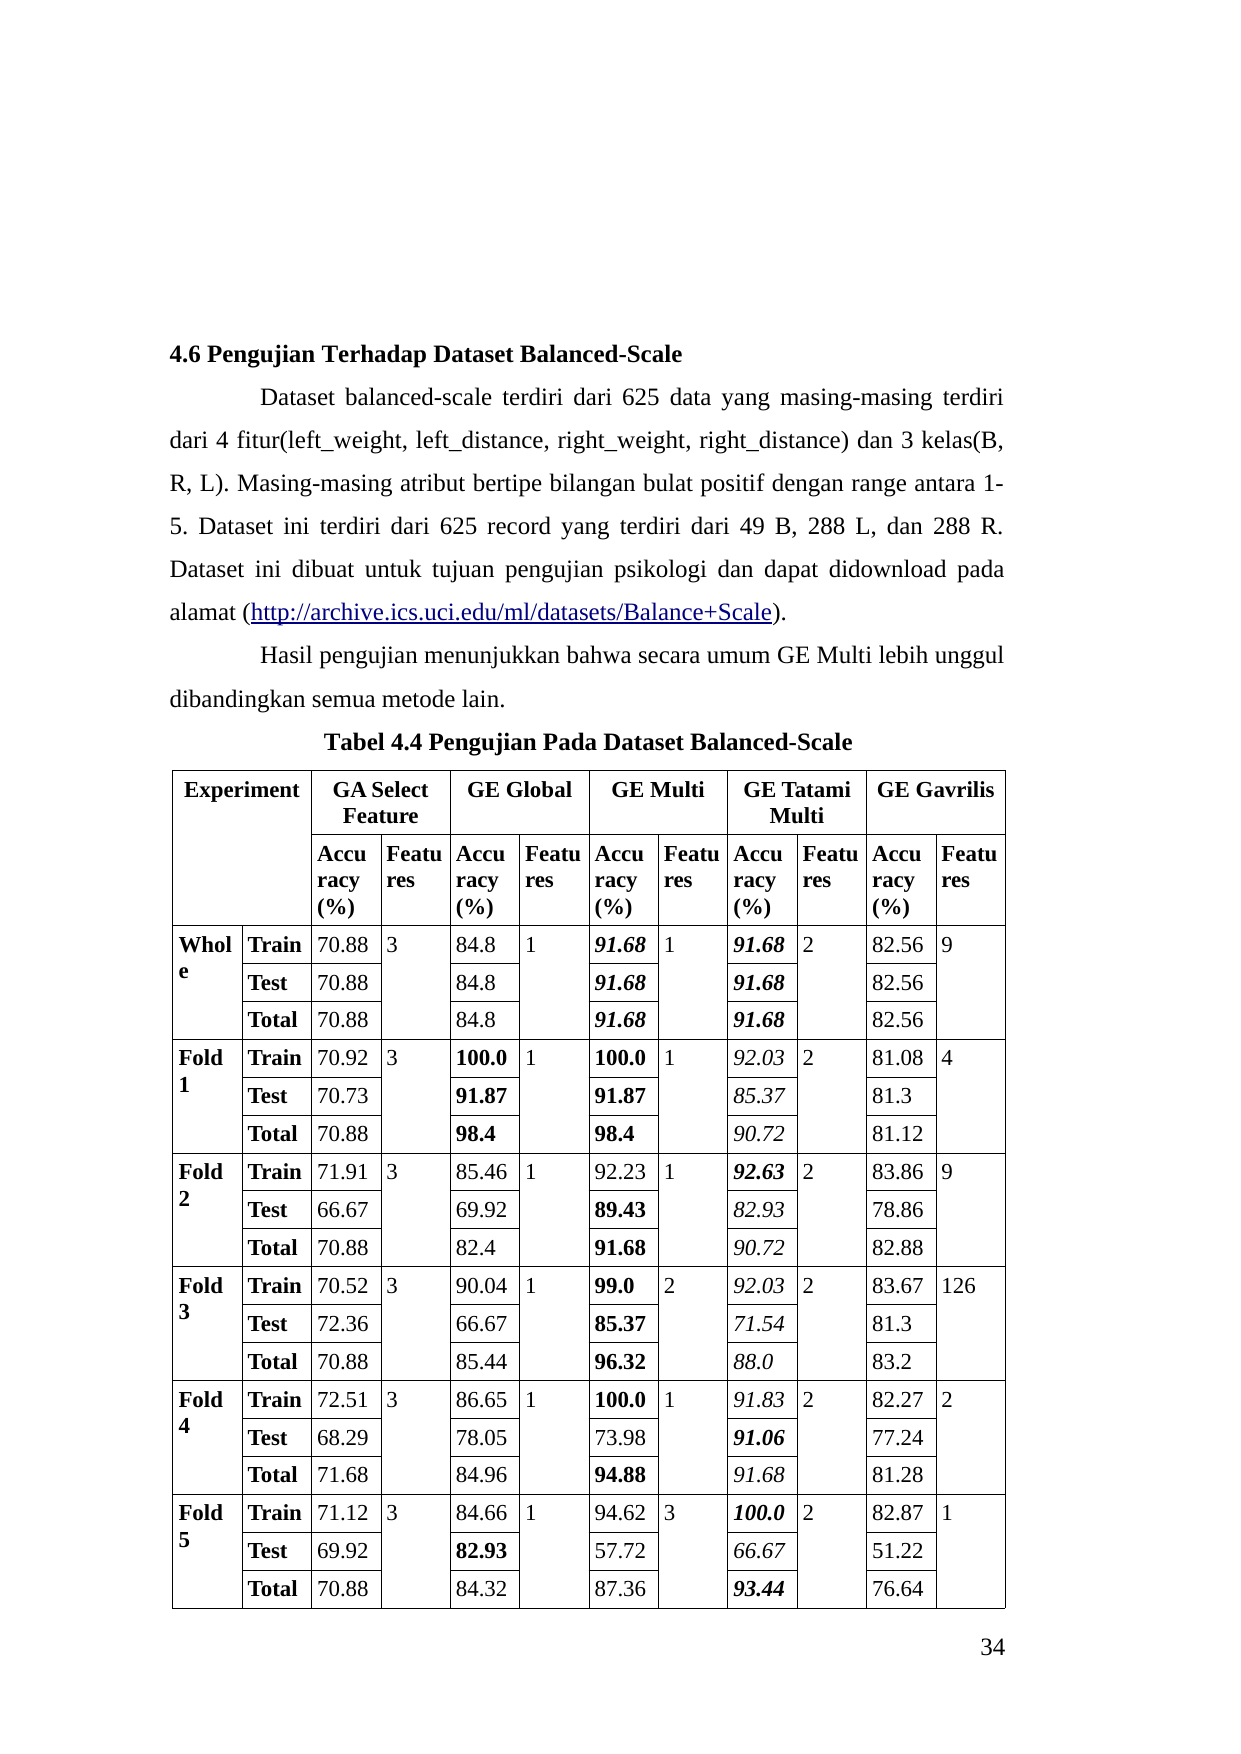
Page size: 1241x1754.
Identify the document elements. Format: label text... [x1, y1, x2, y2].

table_cell 3 [659, 1495, 727, 1607]
text Tabel 4.4 Pengujian Pada Dataset Balanced-Scale [169, 727, 1005, 756]
table_cell 100.0 [590, 1381, 658, 1418]
table_cell 82.93 [728, 1191, 797, 1228]
table_cell 3 [382, 1495, 450, 1607]
table_cell 2 [798, 1154, 866, 1266]
table_cell 70.92 [312, 1040, 381, 1077]
table_cell 66.67 [728, 1533, 797, 1569]
table_cell 98.4 [590, 1116, 658, 1152]
table_cell 71.91 [312, 1154, 381, 1190]
table_cell 86.65 [451, 1381, 519, 1418]
table_cell 1 [659, 1040, 727, 1152]
table_cell 71.12 [312, 1495, 381, 1532]
table_cell 92.03 [728, 1267, 797, 1304]
table_cell 89.43 [590, 1191, 658, 1228]
table_cell 1 [520, 926, 589, 1039]
table_cell 82.56 [867, 1002, 936, 1039]
table_cell 73.98 [590, 1419, 658, 1456]
table_cell 99.0 [590, 1267, 658, 1304]
table_cell 1 [659, 1381, 727, 1494]
table_header GE Tatami Multi [728, 771, 866, 834]
table_cell 81.3 [867, 1305, 936, 1342]
table_cell 3 [382, 1040, 450, 1152]
table_cell 91.87 [451, 1078, 519, 1114]
table_cell 83.2 [867, 1343, 936, 1380]
table_cell Features [659, 835, 727, 925]
table_cell 92.63 [728, 1154, 797, 1190]
table_header Experiment [173, 771, 311, 925]
table_cell 83.86 [867, 1154, 936, 1190]
table_cell 3 [382, 926, 450, 1039]
table_cell Total [243, 1343, 311, 1380]
table_cell 84.8 [451, 1002, 519, 1039]
table_cell Fold 1 [173, 1040, 242, 1152]
table_cell Accuracy (%) [728, 835, 797, 925]
table_cell 91.68 [590, 964, 658, 1001]
table_cell 51.22 [867, 1533, 936, 1569]
table_cell 82.93 [451, 1533, 519, 1569]
table_cell 2 [798, 1040, 866, 1152]
table_cell Total [243, 1457, 311, 1494]
table_cell Train [243, 1495, 311, 1532]
table_cell 100.0 [728, 1495, 797, 1532]
table_cell 3 [382, 1267, 450, 1380]
table_cell Whole [173, 926, 242, 1039]
table_cell 78.86 [867, 1191, 936, 1228]
table_cell Fold 3 [173, 1267, 242, 1380]
table_cell 2 [937, 1381, 1005, 1494]
table_cell 77.24 [867, 1419, 936, 1456]
table_cell 82.4 [451, 1229, 519, 1266]
table_cell 126 [937, 1267, 1005, 1380]
table_cell 84.8 [451, 964, 519, 1001]
table_cell 83.67 [867, 1267, 936, 1304]
table_cell 1 [520, 1495, 589, 1607]
table_cell 72.36 [312, 1305, 381, 1342]
table_cell Train [243, 926, 311, 963]
table_cell 70.88 [312, 1343, 381, 1380]
table_cell 2 [798, 926, 866, 1039]
table_cell 57.72 [590, 1533, 658, 1569]
table_cell 84.66 [451, 1495, 519, 1532]
table_cell 81.12 [867, 1116, 936, 1152]
table_cell 9 [937, 1154, 1005, 1266]
table_cell Test [243, 1305, 311, 1342]
table_cell Total [243, 1116, 311, 1152]
table_cell Train [243, 1154, 311, 1190]
table_cell 91.68 [590, 1229, 658, 1266]
table_cell 93.44 [728, 1571, 797, 1607]
table_header GE Multi [590, 771, 727, 834]
table_cell 91.68 [728, 1457, 797, 1494]
table_cell 70.73 [312, 1078, 381, 1114]
table_cell 1 [520, 1040, 589, 1152]
table_cell Test [243, 964, 311, 1001]
table_cell Features [382, 835, 450, 925]
table_cell 84.32 [451, 1571, 519, 1607]
table_cell 91.68 [728, 964, 797, 1001]
table_cell 70.88 [312, 1229, 381, 1266]
table_header GE Gavrilis [867, 771, 1005, 834]
table_cell Total [243, 1571, 311, 1607]
subtitle Pengujian Terhadap Dataset Balanced-Scale [169, 339, 1005, 367]
table_cell 2 [798, 1267, 866, 1380]
table_cell 70.88 [312, 1116, 381, 1152]
table_cell 1 [520, 1267, 589, 1380]
table_cell 87.36 [590, 1571, 658, 1607]
table_cell 1 [937, 1495, 1005, 1607]
table_cell 91.87 [590, 1078, 658, 1114]
table_cell 70.88 [312, 964, 381, 1001]
table_cell 92.03 [728, 1040, 797, 1077]
table_cell 82.87 [867, 1495, 936, 1532]
table_cell 90.04 [451, 1267, 519, 1304]
table_cell 84.96 [451, 1457, 519, 1494]
table_cell 71.68 [312, 1457, 381, 1494]
table_cell 2 [798, 1495, 866, 1607]
table_cell Fold 5 [173, 1495, 242, 1607]
table_cell 81.28 [867, 1457, 936, 1494]
table_cell 82.56 [867, 926, 936, 963]
table_cell 100.0 [590, 1040, 658, 1077]
table_cell 70.88 [312, 926, 381, 963]
table_cell Accuracy (%) [451, 835, 519, 925]
table_cell 3 [382, 1381, 450, 1494]
table_header GE Global [451, 771, 589, 834]
table_cell 90.72 [728, 1229, 797, 1266]
table_cell 90.72 [728, 1116, 797, 1152]
table_cell 1 [659, 1154, 727, 1266]
table_cell 98.4 [451, 1116, 519, 1152]
table_cell Fold 2 [173, 1154, 242, 1266]
table_header GA Select Feature [312, 771, 450, 834]
table_cell 91.06 [728, 1419, 797, 1456]
table_cell 85.46 [451, 1154, 519, 1190]
table_cell 81.08 [867, 1040, 936, 1077]
table_cell Accuracy (%) [312, 835, 381, 925]
table_cell 85.37 [590, 1305, 658, 1342]
table_cell Features [520, 835, 589, 925]
table_cell 82.88 [867, 1229, 936, 1266]
table_cell 68.29 [312, 1419, 381, 1456]
table_cell Features [798, 835, 866, 925]
table_cell 88.0 [728, 1343, 797, 1380]
table_cell 96.32 [590, 1343, 658, 1380]
table_cell 94.62 [590, 1495, 658, 1532]
table_cell 72.51 [312, 1381, 381, 1418]
table_cell 69.92 [312, 1533, 381, 1569]
table_cell 4 [937, 1040, 1005, 1152]
table_cell 1 [520, 1381, 589, 1494]
table_cell 9 [937, 926, 1005, 1039]
table_cell 91.68 [590, 1002, 658, 1039]
table_cell 1 [520, 1154, 589, 1266]
table_cell Total [243, 1229, 311, 1266]
table_cell 3 [382, 1154, 450, 1266]
table_cell Test [243, 1419, 311, 1456]
table_cell 100.0 [451, 1040, 519, 1077]
table_cell 91.68 [728, 1002, 797, 1039]
text Hasil pengujian menunjukkan bahwa secara umum GE Multi lebih unggul dibandingkan semua metode lain. [169, 641, 1005, 712]
table_cell 82.56 [867, 964, 936, 1001]
table_cell Train [243, 1381, 311, 1418]
table_cell Total [243, 1002, 311, 1039]
text Dataset balanced-scale terdiri dari 625 data yang masing-masing terdiri dari 4 fitur(left_weight, left_distance, right_weight, right_distance) dan 3 kelas(B, R, L). Masing-masing atribut bertipe bilangan bulat positif dengan range antara 1-5. Dataset ini terdiri dari 625 record yang terdiri dari 49 B, 288 L, dan 288 R. Dataset ini dibuat untuk tujuan pengujian psikologi dan dapat didownload pada alamat (http://archive.ics.uci.edu/ml/datasets/Balance+Scale). [169, 382, 1005, 626]
table_cell 70.88 [312, 1571, 381, 1607]
table_cell Fold 4 [173, 1381, 242, 1494]
table_cell 84.8 [451, 926, 519, 963]
table_cell 94.88 [590, 1457, 658, 1494]
table_cell 85.37 [728, 1078, 797, 1114]
table_cell 70.88 [312, 1002, 381, 1039]
table_cell 71.54 [728, 1305, 797, 1342]
table_cell 81.3 [867, 1078, 936, 1114]
table_cell Train [243, 1267, 311, 1304]
table_cell Test [243, 1078, 311, 1114]
table_cell Test [243, 1533, 311, 1569]
table_cell 78.05 [451, 1419, 519, 1456]
table_cell 70.52 [312, 1267, 381, 1304]
table_cell 76.64 [867, 1571, 936, 1607]
table_cell 91.83 [728, 1381, 797, 1418]
table_cell 2 [659, 1267, 727, 1380]
table_cell Accuracy (%) [867, 835, 936, 925]
table_cell Test [243, 1191, 311, 1228]
table_cell 92.23 [590, 1154, 658, 1190]
table_cell 91.68 [728, 926, 797, 963]
table_cell 66.67 [451, 1305, 519, 1342]
table_cell 69.92 [451, 1191, 519, 1228]
table_cell Features [937, 835, 1005, 925]
table_cell 82.27 [867, 1381, 936, 1418]
table_cell 2 [798, 1381, 866, 1494]
table_cell 91.68 [590, 926, 658, 963]
table_cell 66.67 [312, 1191, 381, 1228]
table_cell 85.44 [451, 1343, 519, 1380]
table_cell Train [243, 1040, 311, 1077]
table_cell Accuracy (%) [590, 835, 658, 925]
table_cell 1 [659, 926, 727, 1039]
